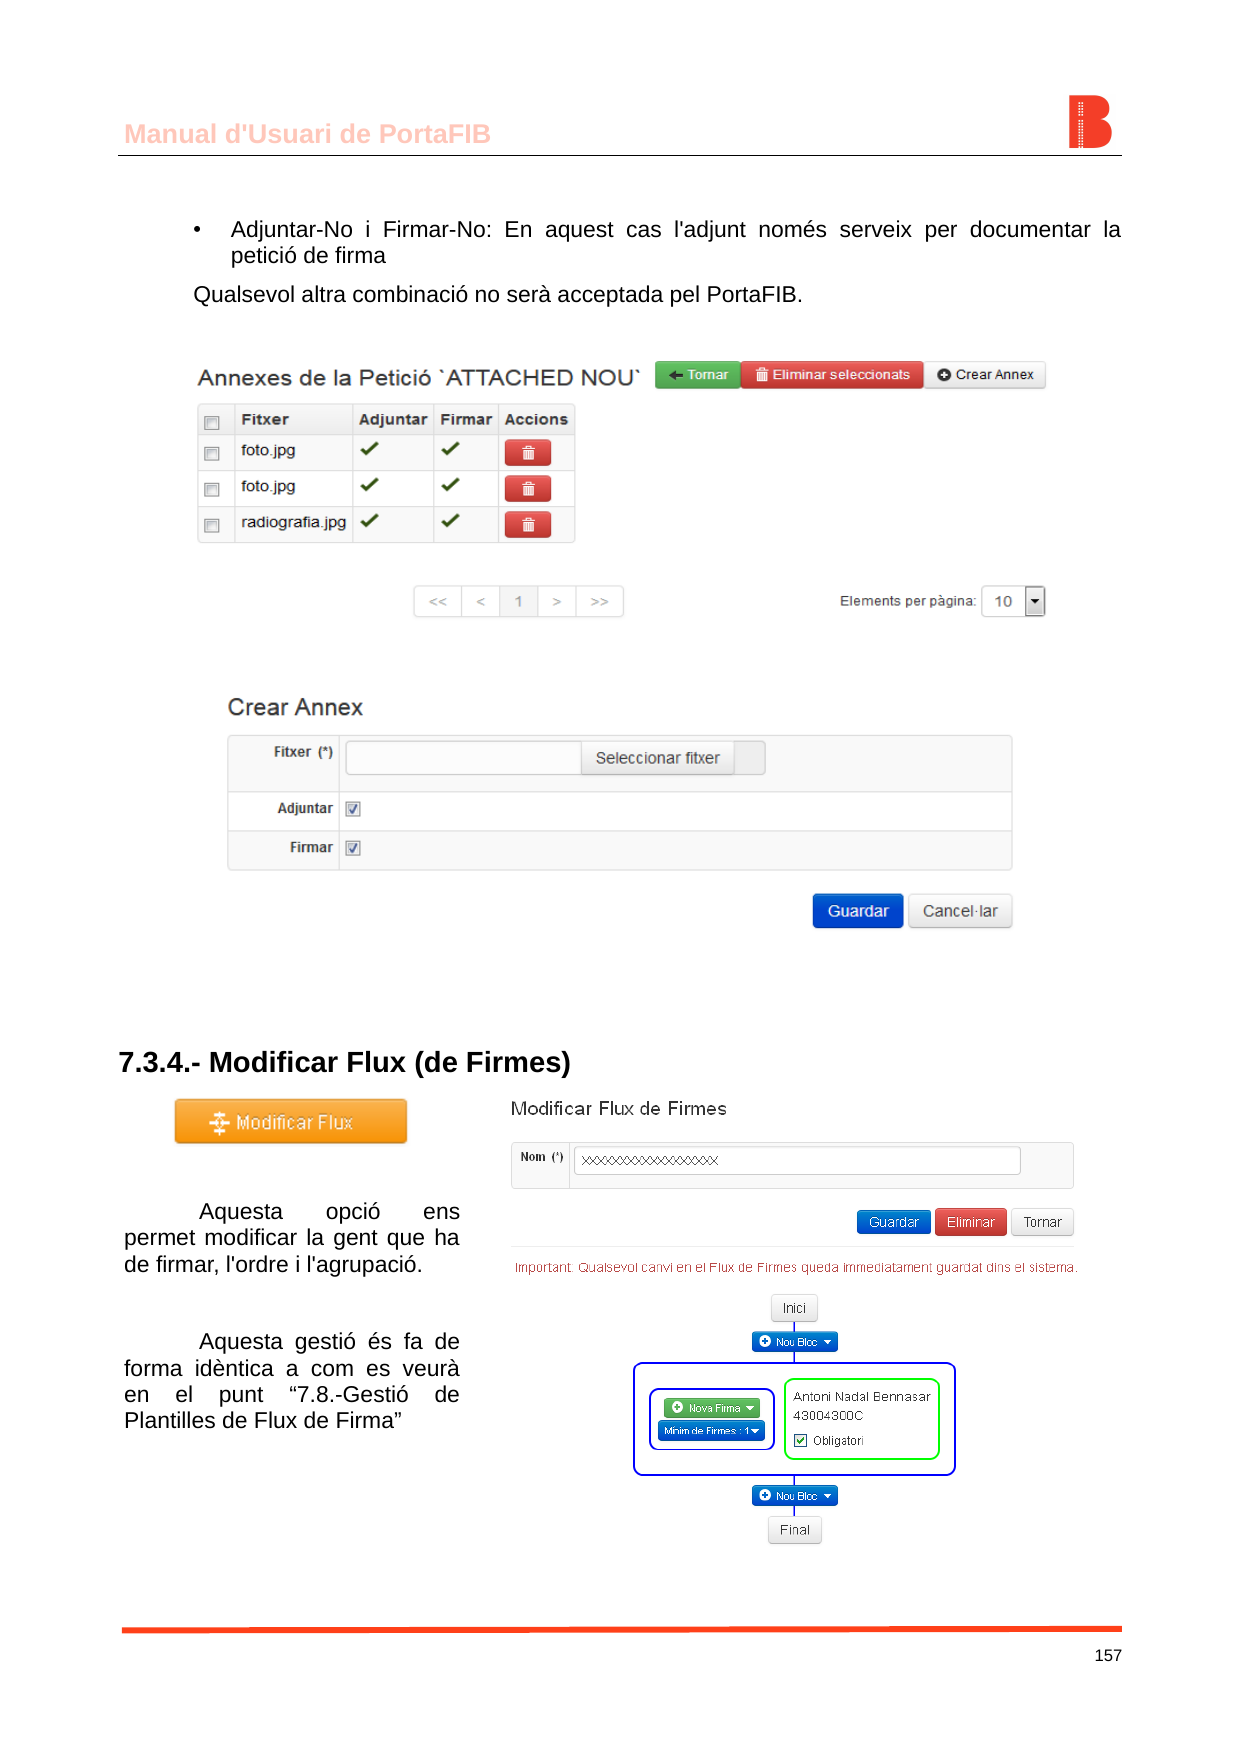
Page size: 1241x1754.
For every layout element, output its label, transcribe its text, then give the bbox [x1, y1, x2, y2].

text Qualsevol altra combinació no serà acceptada pel PortaFIB. [118, 281, 1122, 307]
table_header Aquesta opció ens permet modificar la gent que ha de firmar, l'ordre i l'agrupació. Aquesta gestió és fa de forma idèntica a com es veurà en el punt “7.8Gestió de Plantilles de Flux de Firma” [118, 1091, 466, 1557]
picture [1063, 94, 1117, 150]
table_header [466, 1091, 1122, 1557]
picture [217, 682, 1023, 942]
picture [504, 1096, 1084, 1551]
picture [187, 358, 1053, 632]
list Adjuntar-No i Firmar-No: En aquest cas l'adjunt només serveix per documentar la petició de firma [193, 216, 1122, 268]
subtitle Modificar Flux (de Firmes) [118, 1045, 1122, 1078]
picture [172, 1096, 412, 1147]
